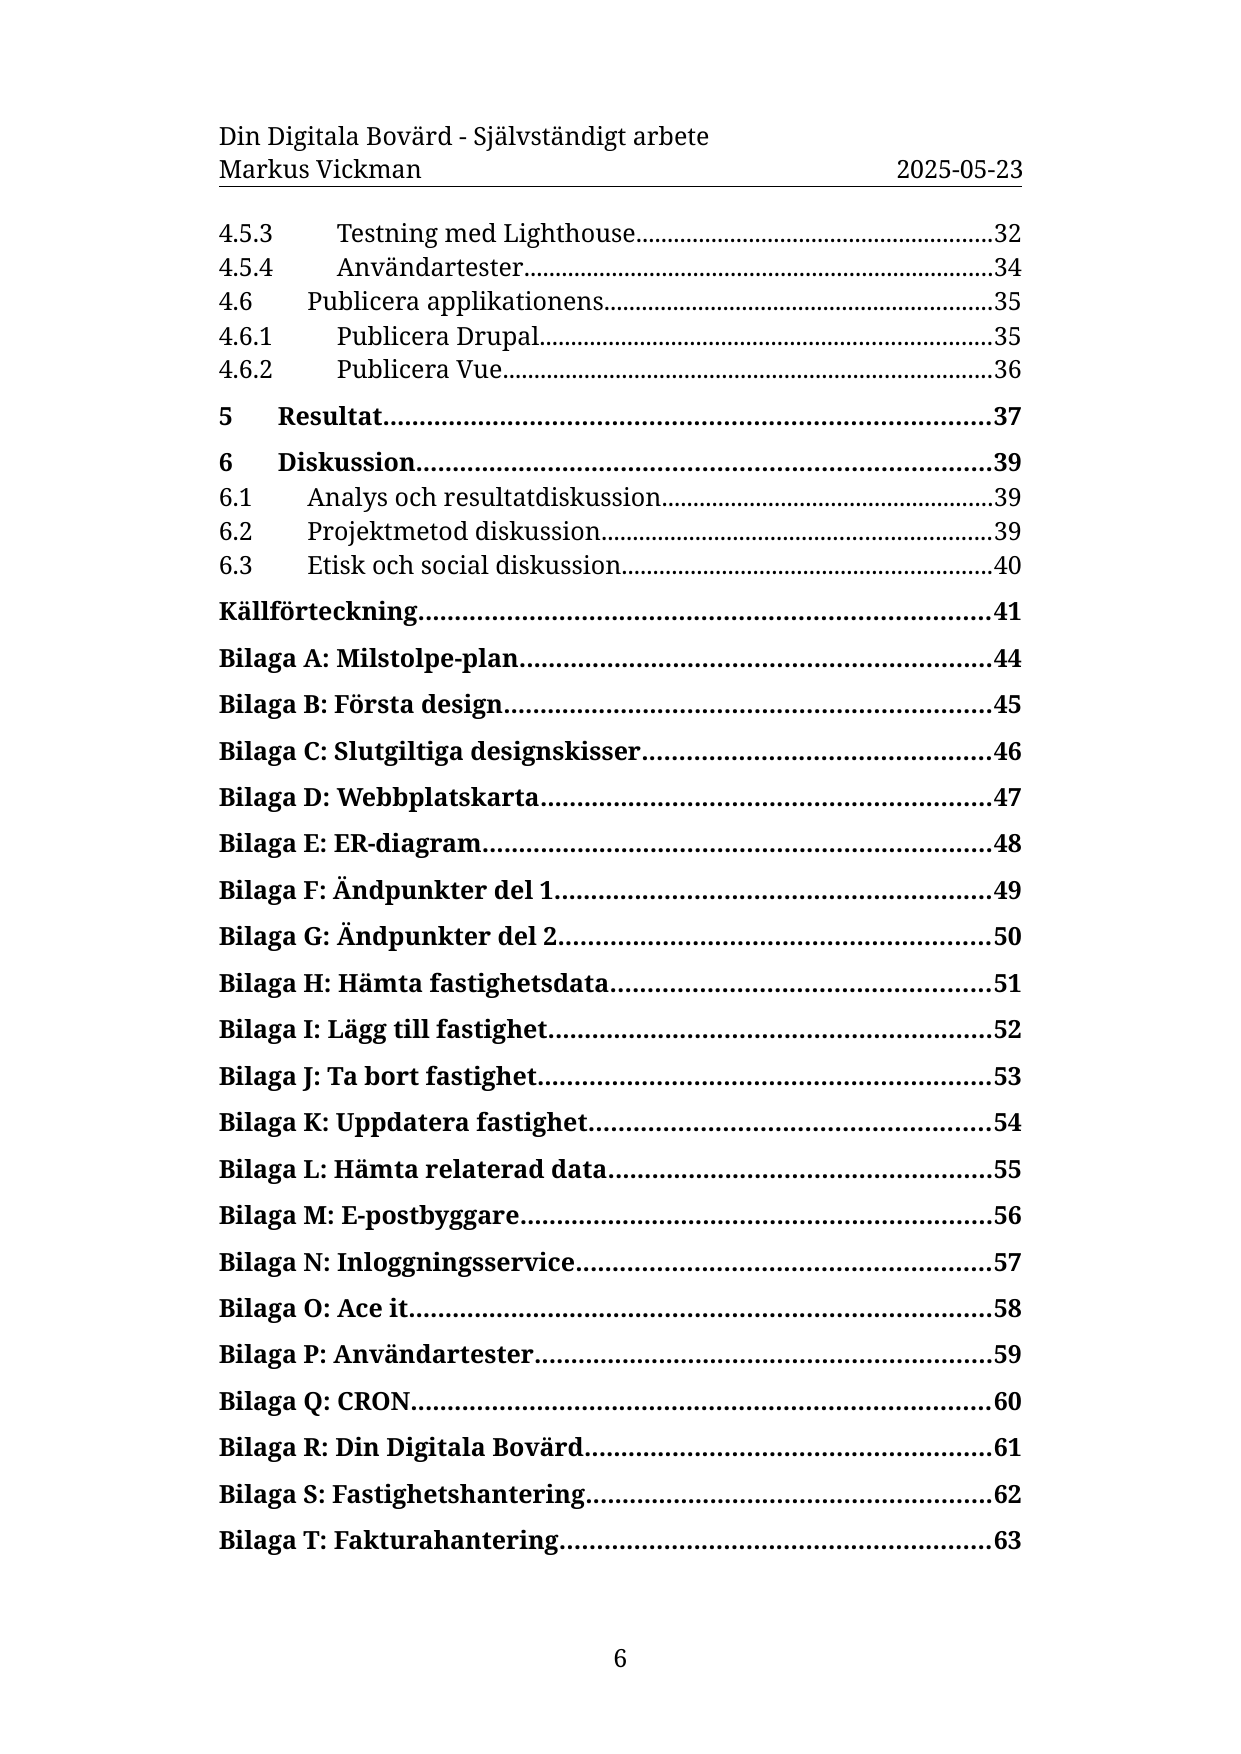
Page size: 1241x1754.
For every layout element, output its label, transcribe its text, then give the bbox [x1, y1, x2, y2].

text Bilaga N: Inloggningsservice 57 [218, 1244, 1022, 1278]
text Bilaga I: Lägg till fastighet 52 [218, 1012, 1022, 1046]
text Källförteckning 41 [218, 594, 1022, 628]
text Bilaga E: ER-diagram 48 [218, 826, 1022, 860]
text Bilaga P: Användartester 59 [218, 1337, 1022, 1371]
text Bilaga A: Milstolpe-plan 44 [218, 640, 1022, 674]
text Bilaga K: Uppdatera fastighet 54 [218, 1105, 1022, 1139]
text Bilaga T: Fakturahantering 63 [218, 1523, 1022, 1557]
text Bilaga O: Ace it 58 [218, 1291, 1022, 1325]
text 4.6 Publicera applikationens 35 [218, 284, 1022, 318]
text 4.5.4 Användartester 34 [218, 250, 1022, 284]
text Bilaga M: E-postbyggare 56 [218, 1198, 1022, 1232]
text 4.6.1 Publicera Drupal 35 [218, 318, 1022, 352]
text 4.5.3 Testning med Lighthouse 32 [218, 216, 1022, 250]
text Bilaga R: Din Digitala Bovärd 61 [218, 1430, 1022, 1464]
text 6 Diskussion 39 [218, 445, 1022, 479]
text 6.1 Analys och resultatdiskussion 39 [218, 479, 1022, 513]
text Bilaga S: Fastighetshantering 62 [218, 1476, 1022, 1511]
text Bilaga D: Webbplatskarta 47 [218, 779, 1022, 814]
text Bilaga C: Slutgiltiga designskisser 46 [218, 733, 1022, 767]
text Bilaga Q: CRON 60 [218, 1383, 1022, 1418]
text 6.3 Etisk och social diskussion 40 [218, 547, 1022, 581]
text 5 Resultat 37 [218, 399, 1022, 433]
text Bilaga F: Ändpunkter del 1 49 [218, 872, 1022, 907]
text 4.6.2 Publicera Vue 36 [218, 352, 1022, 386]
text 6.2 Projektmetod diskussion 39 [218, 513, 1022, 547]
text Bilaga G: Ändpunkter del 2 50 [218, 919, 1022, 953]
text Bilaga H: Hämta fastighetsdata 51 [218, 965, 1022, 999]
text Bilaga J: Ta bort fastighet 53 [218, 1058, 1022, 1092]
text Bilaga L: Hämta relaterad data 55 [218, 1151, 1022, 1185]
text Bilaga B: Första design 45 [218, 687, 1022, 721]
